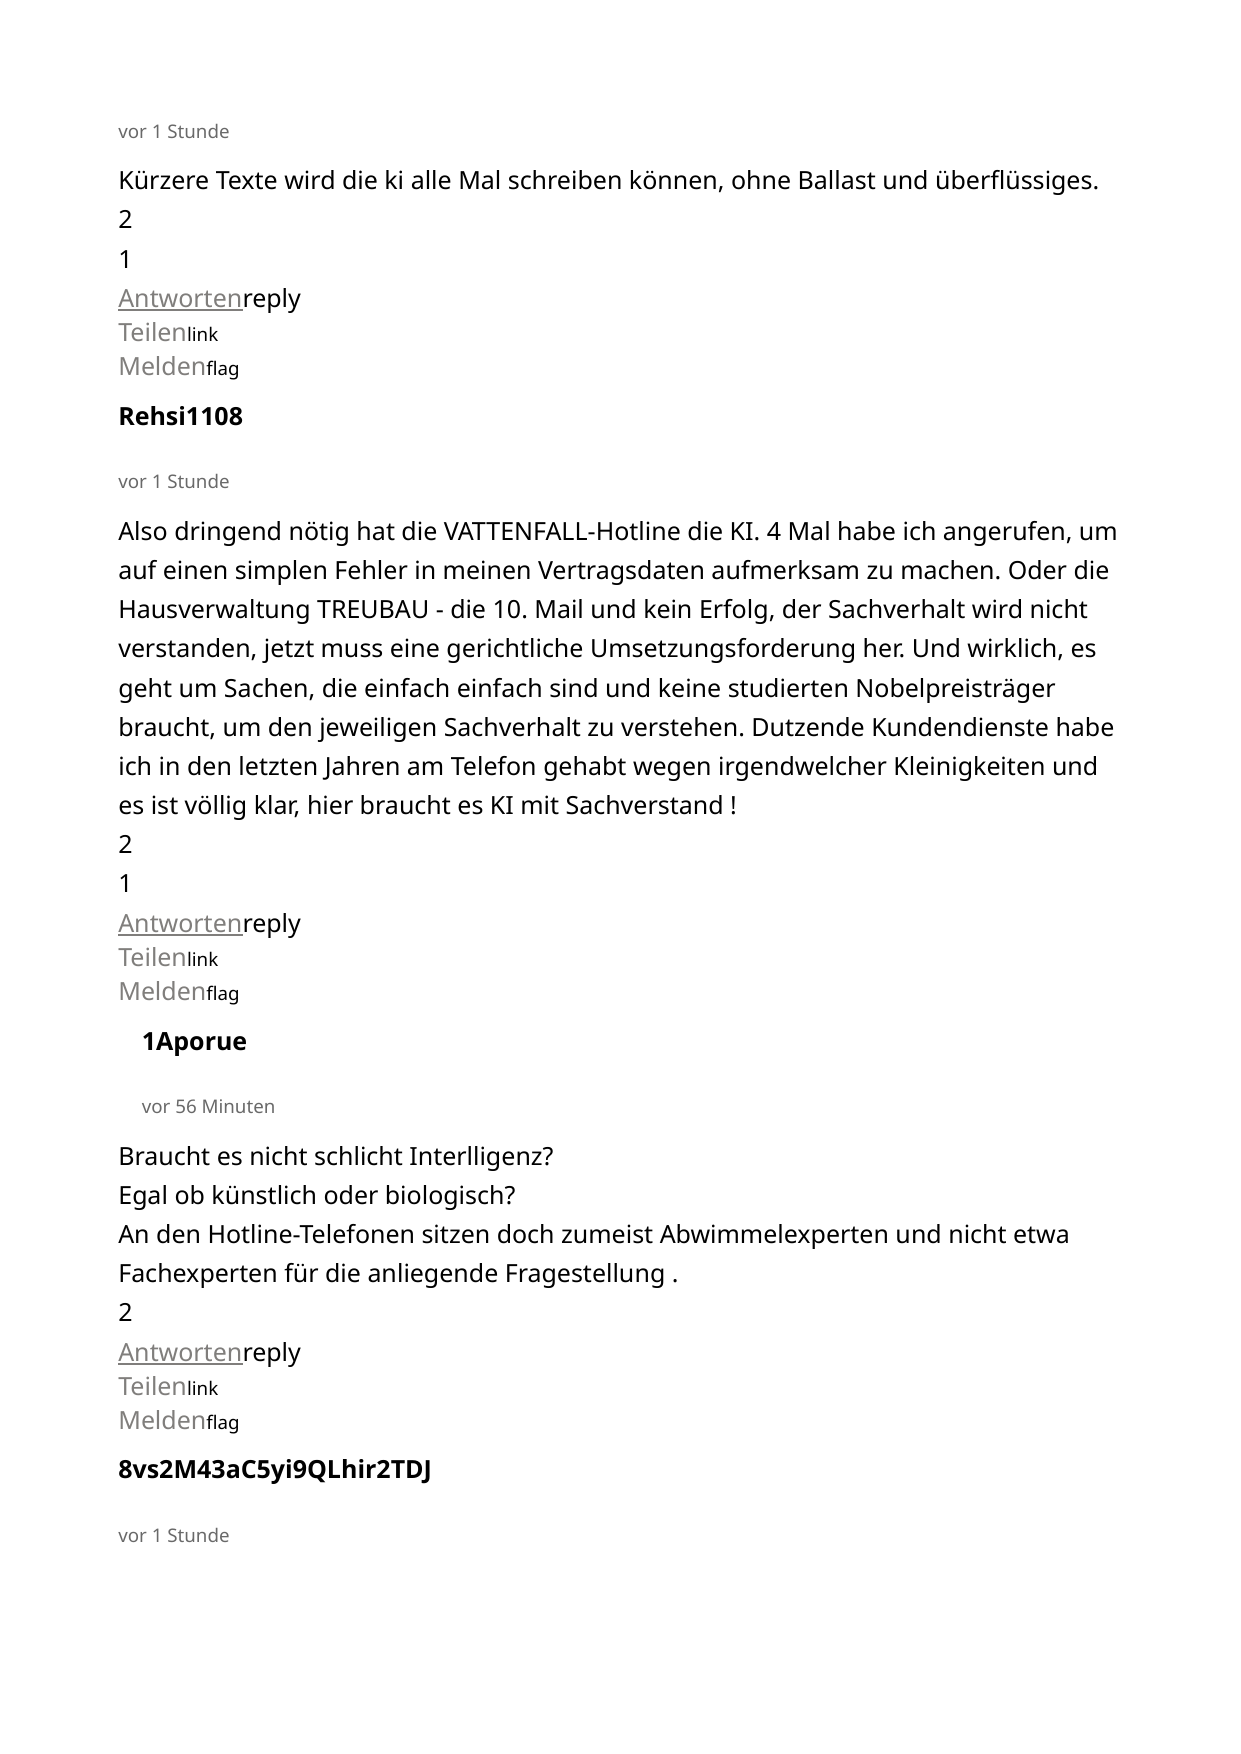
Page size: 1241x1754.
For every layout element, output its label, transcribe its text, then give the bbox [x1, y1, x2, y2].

text vor 1 Stunde [118, 469, 1117, 494]
text Meldenflag [118, 973, 1122, 1007]
text Also dringend nötig hat die VATTENFALL-Hotline die KI. 4 Mal habe ich angerufen, um auf einen simplen Fehler in meinen Vertragsdaten aufmerksam zu machen. Oder die Hausverwaltung TREUBAU - die 10. Mail und kein Erfolg, der Sachverhalt wird nicht verstanden, jetzt muss eine gerichtliche Umsetzungsforderung her. Und wirklich, es geht um Sachen, die einfach einfach sind und keine studierten Nobelpreisträger braucht, um den jeweiligen Sachverhalt zu verstehen. Dutzende Kundendienste habe ich in den letzten Jahren am Telefon gehabt wegen irgendwelcher Kleinigkeiten und es ist völlig klar, hier braucht es KI mit Sachverstand ! [118, 514, 1122, 822]
text Antwortenreply [118, 905, 1122, 939]
text 1 [118, 866, 1122, 900]
text Teilenlink [118, 939, 1122, 973]
text vor 1 Stunde [118, 1522, 1117, 1548]
text Antwortenreply [118, 1334, 1122, 1368]
text Braucht es nicht schlicht Interlligenz? Egal ob künstlich oder biologisch? An den Hotline-Telefonen sitzen doch zumeist Abwimmelexperten und nicht etwa Fachexperten für die anliegende Fragestellung . [118, 1138, 1122, 1290]
text 1Aporue [142, 1023, 1114, 1057]
text 8vs2M43aC5yi9QLhir2TDJ [118, 1452, 1114, 1486]
text Teilenlink [118, 1368, 1122, 1402]
text 2 [118, 202, 1122, 236]
text 2 [118, 1295, 1122, 1329]
text Kürzere Texte wird die ki alle Mal schreiben können, ohne Ballast und überflüssiges. [118, 163, 1122, 197]
text Meldenflag [118, 1402, 1122, 1436]
text Rehsi1108 [118, 398, 1114, 432]
text 2 [118, 827, 1122, 861]
text Antwortenreply [118, 281, 1122, 314]
text vor 56 Minuten [142, 1093, 1117, 1119]
text Meldenflag [118, 349, 1122, 383]
text Teilenlink [118, 314, 1122, 349]
text 1 [118, 241, 1122, 275]
text vor 1 Stunde [118, 118, 1117, 144]
